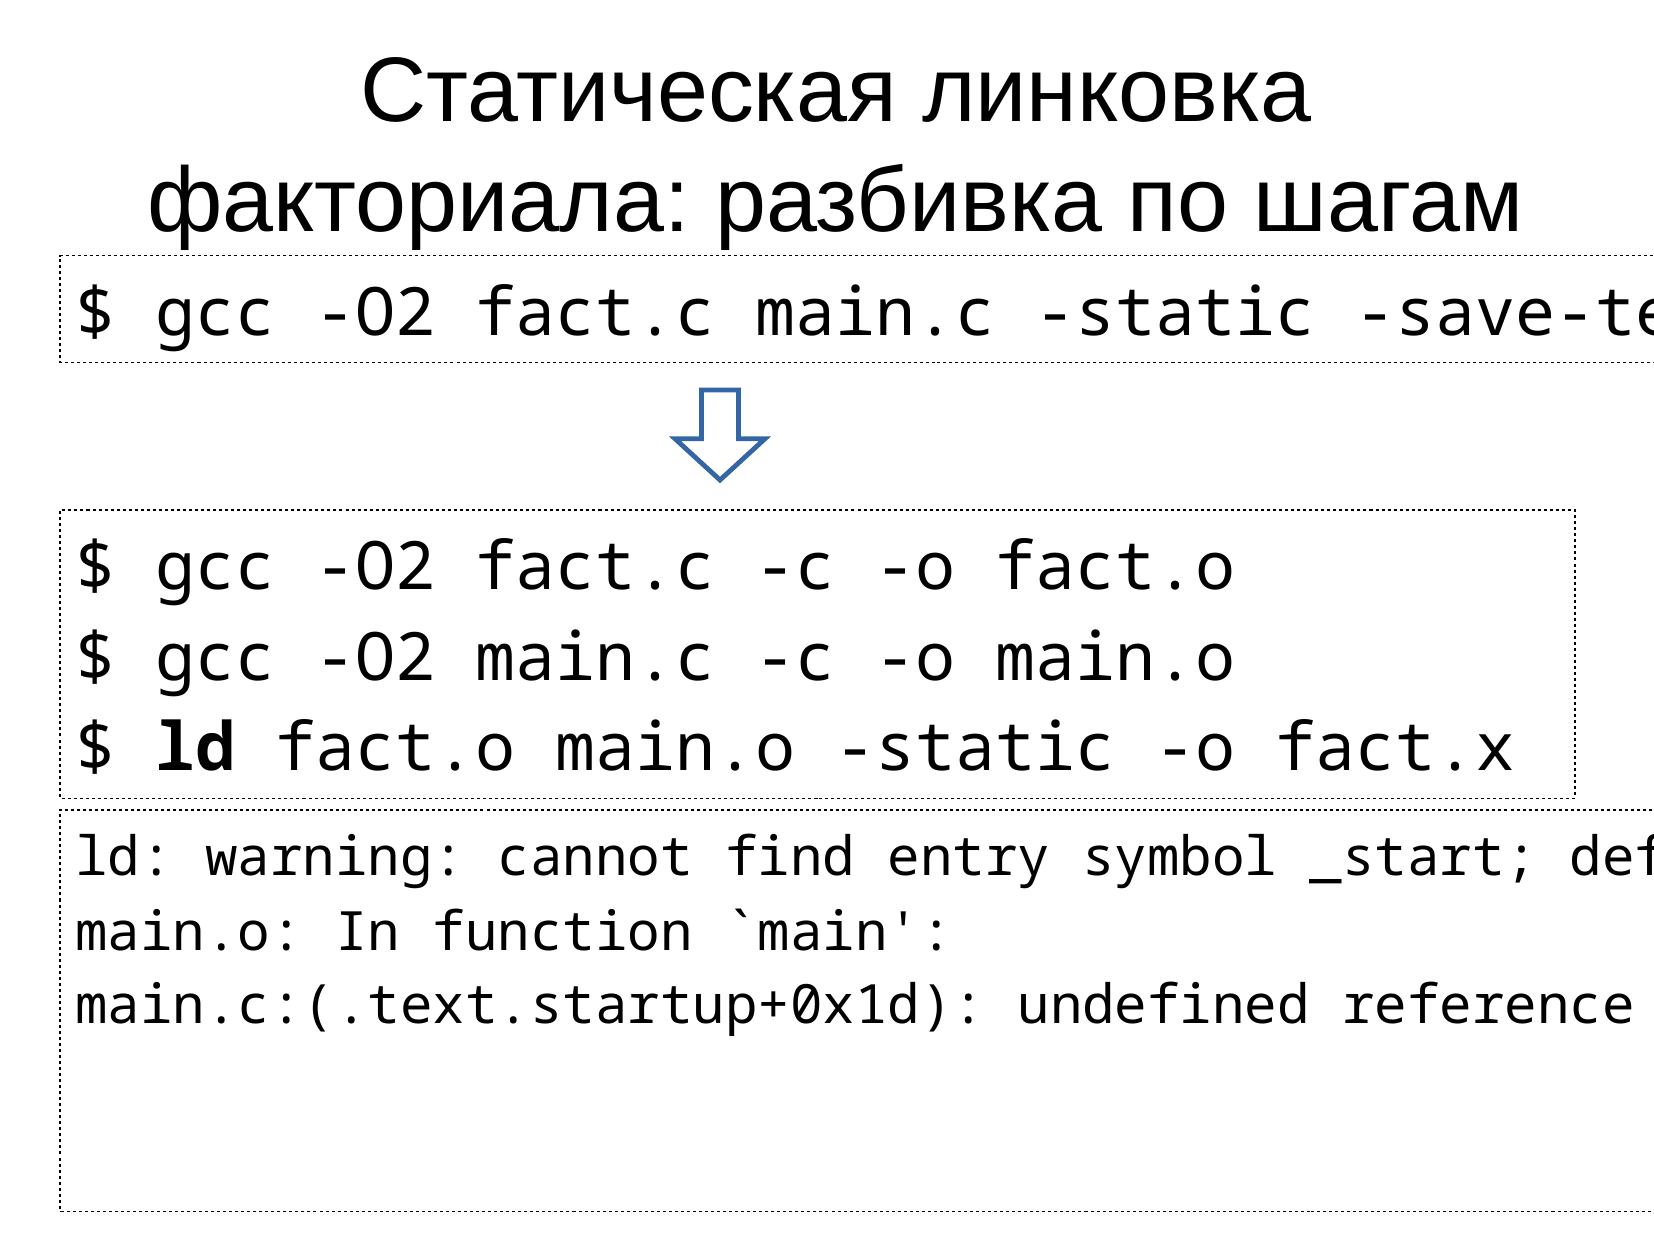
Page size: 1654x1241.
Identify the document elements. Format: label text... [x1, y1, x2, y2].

text_box $ gcc -O2 fact.c -c -o fact.o $ gcc -O2 main.c -c -o main.o $ ld fact.o main.o -static -o fact.x [60, 510, 1576, 794]
text_box ld: warning: cannot find entry symbol _start; defaulting to 00000000004000b0 main.o: In function `main': main.c:(.text.startup+0x1d): undefined reference to `__printf_chk' [60, 810, 1576, 1212]
text_box $ gcc -O2 fact.c main.c -static -save-temps [60, 255, 1576, 362]
text_box [675, 390, 766, 481]
title Статическая линковка факториала: разбивка по шагам [82, 30, 1591, 238]
